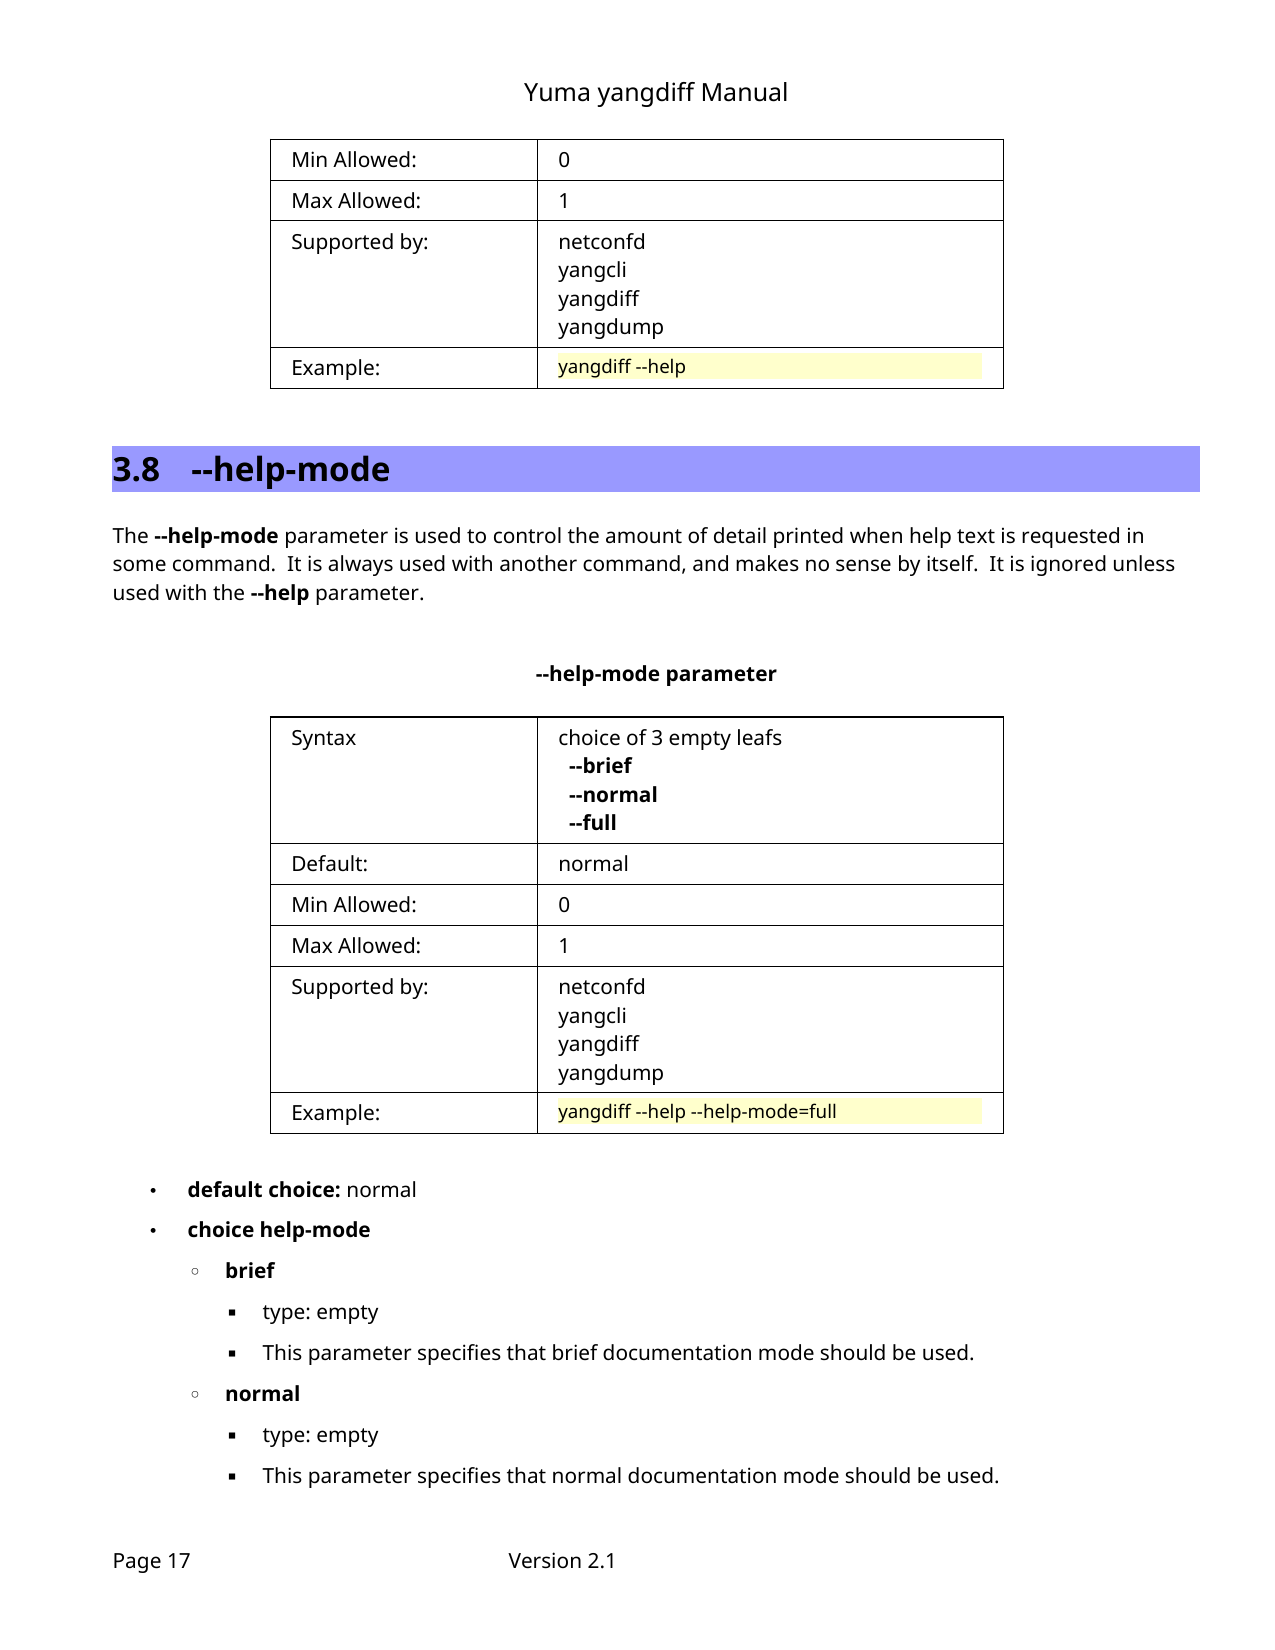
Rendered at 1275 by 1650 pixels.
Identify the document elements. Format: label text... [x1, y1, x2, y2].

table_cell Min Allowed: [271, 140, 537, 179]
table_cell normal [538, 844, 1003, 884]
table_cell Default: [271, 844, 537, 884]
list default choice: normal [150, 1175, 1200, 1203]
list normal [187, 1379, 1200, 1408]
table_cell Example: [271, 348, 537, 388]
table_header choice of 3 empty leafs --brief --normal --full [538, 718, 1003, 843]
table_cell yangdiff --help --help-mode=full [538, 1093, 1003, 1133]
list This parameter specifies that normal documentation mode should be used. [225, 1461, 1200, 1490]
list type: empty [225, 1297, 1200, 1326]
table_cell Supported by: [271, 967, 537, 1092]
table_cell netconfd yangcli yangdiff yangdump [538, 221, 1003, 347]
list This parameter specifies that brief documentation mode should be used. [225, 1338, 1200, 1367]
table_cell Example: [271, 1093, 537, 1133]
list brief [187, 1257, 1200, 1285]
table_cell 0 [538, 140, 1003, 179]
table_cell Min Allowed: [271, 885, 537, 924]
table_header Syntax [271, 718, 537, 843]
table_cell Max Allowed: [271, 926, 537, 966]
table_cell yangdiff --help [538, 348, 1003, 388]
list type: empty [225, 1420, 1200, 1449]
text The --help-mode parameter is used to control the amount of detail printed when help text is requested in some command. It is always used with another command, and makes no sense by itself. It is ignored unless used with the --help parameter. [112, 521, 1200, 606]
subtitle --help-mode [112, 446, 1200, 492]
table_cell 1 [538, 926, 1003, 966]
table_cell Supported by: [271, 221, 537, 347]
table_cell 1 [538, 181, 1003, 220]
list choice help-mode [150, 1216, 1200, 1244]
table_cell netconfd yangcli yangdiff yangdump [538, 967, 1003, 1092]
table_cell 0 [538, 885, 1003, 924]
subtitle --help-mode parameter [127, 659, 1185, 688]
table_cell Max Allowed: [271, 181, 537, 220]
